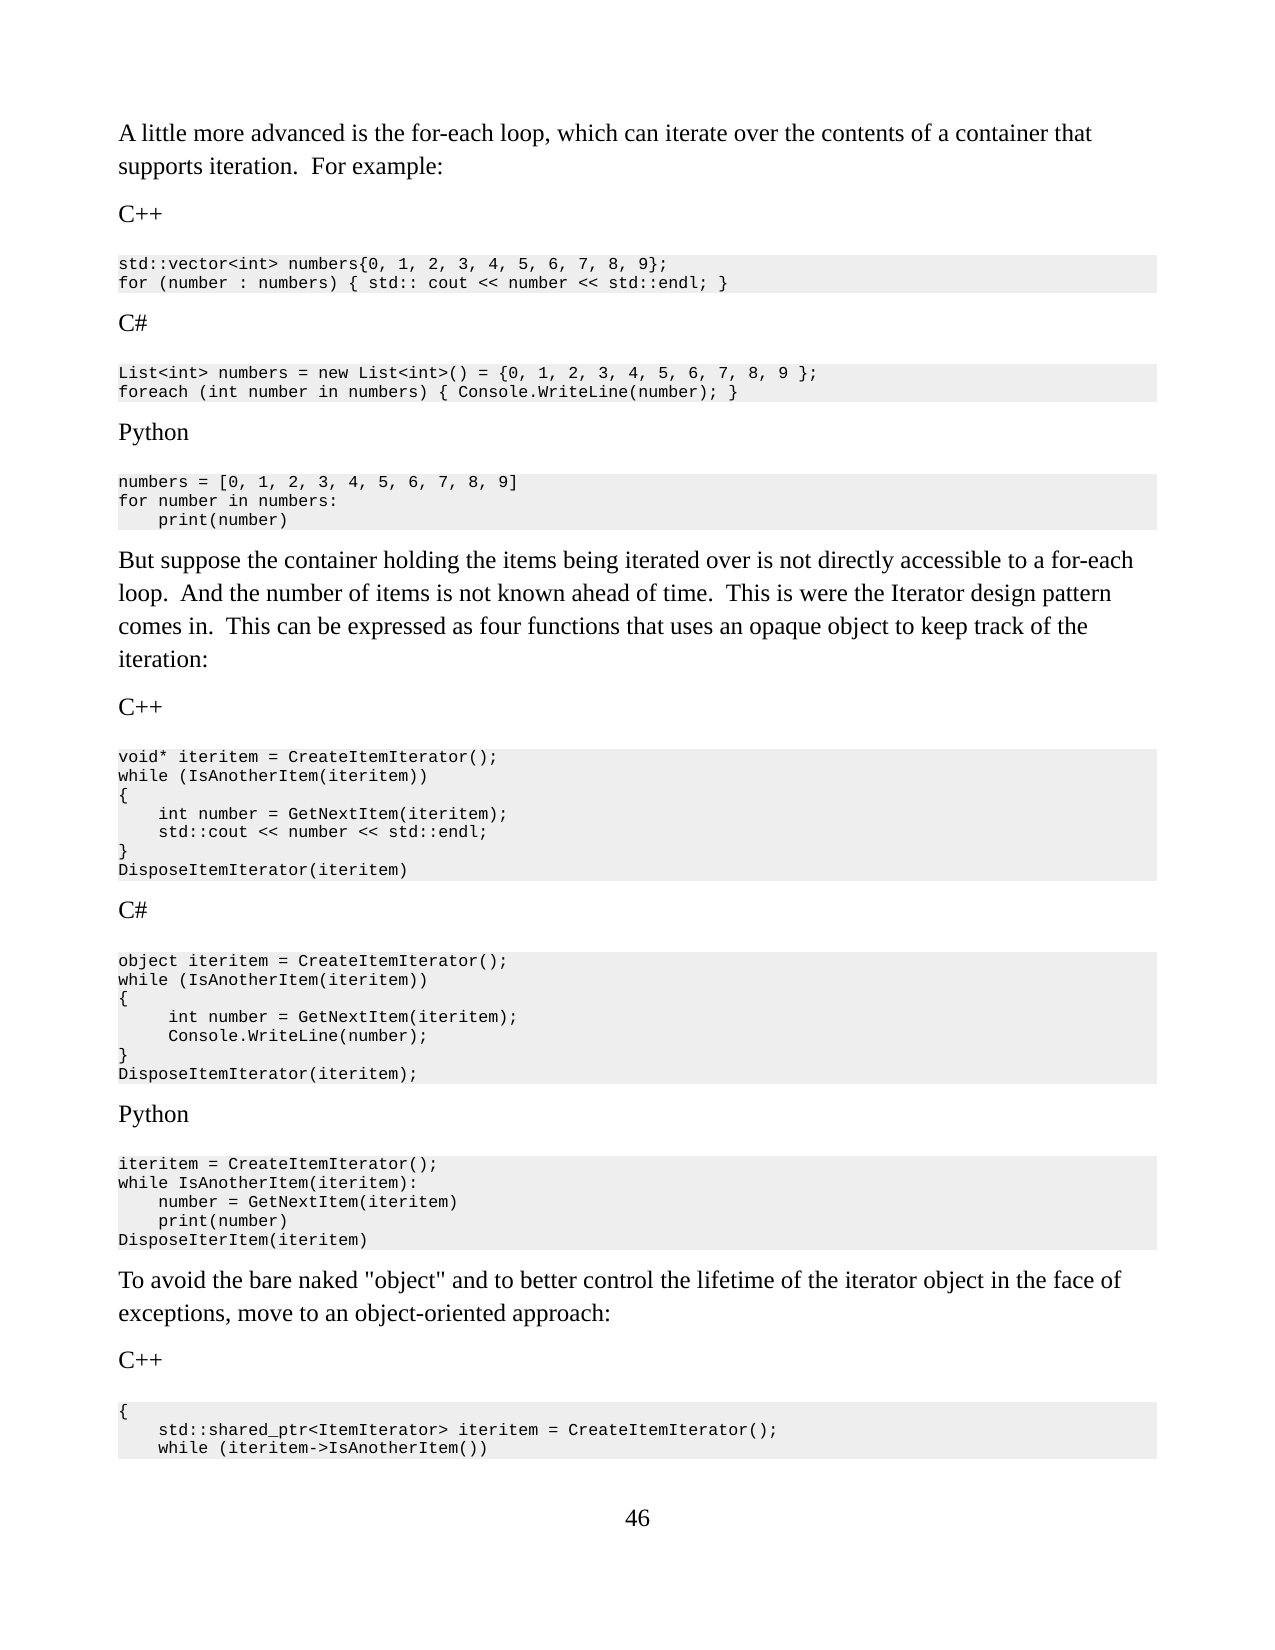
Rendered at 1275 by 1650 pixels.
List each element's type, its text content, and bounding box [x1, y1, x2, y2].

text But suppose the container holding the items being iterated over is not directly accessible to a for-each loop. And the number of items is not known ahead of time. This is were the Iterator design pattern comes in. This can be expressed as four functions that uses an opaque object to keep track of the iteration: [118, 545, 1157, 673]
text DisposeItemIterator(iteritem); [118, 1065, 1157, 1084]
text Python [118, 1099, 1157, 1128]
text A little more advanced is the for-each loop, which can iterate over the contents of a container that supports iteration. For example: [118, 118, 1157, 180]
text Python [118, 417, 1157, 446]
text } [118, 1046, 1157, 1065]
text C# [118, 896, 1157, 924]
text C# [118, 308, 1157, 337]
text } [118, 843, 1157, 862]
text DisposeItemIterator(iteritem) [118, 862, 1157, 881]
text print(number) [118, 1212, 1157, 1231]
text while (iteritem->IsAnotherItem()) [118, 1440, 1157, 1459]
text C++ [118, 199, 1157, 227]
text int number = GetNextItem(iteritem); [118, 1009, 1157, 1028]
text numbers = [0, 1, 2, 3, 4, 5, 6, 7, 8, 9] [118, 474, 1157, 493]
text number = GetNextItem(iteritem) [118, 1193, 1157, 1212]
text std::shared_ptr<ItemIterator> iteritem = CreateItemIterator(); [118, 1421, 1157, 1440]
text while IsAnotherItem(iteritem): [118, 1174, 1157, 1193]
text iteritem = CreateItemIterator(); [118, 1156, 1157, 1174]
text while (IsAnotherItem(iteritem)) [118, 971, 1157, 990]
text Console.WriteLine(number); [118, 1028, 1157, 1046]
text { [118, 990, 1157, 1009]
text print(number) [118, 512, 1157, 530]
text std::cout << number << std::endl; [118, 824, 1157, 843]
text { [118, 786, 1157, 805]
text object iteritem = CreateItemIterator(); [118, 952, 1157, 971]
text for number in numbers: [118, 493, 1157, 512]
text C++ [118, 692, 1157, 721]
text std::vector<int> numbers{0, 1, 2, 3, 4, 5, 6, 7, 8, 9}; [118, 255, 1157, 274]
text List<int> numbers = new List<int>() = {0, 1, 2, 3, 4, 5, 6, 7, 8, 9 }; [118, 364, 1157, 383]
text int number = GetNextItem(iteritem); [118, 805, 1157, 824]
text { [118, 1402, 1157, 1421]
text while (IsAnotherItem(iteritem)) [118, 767, 1157, 786]
text To avoid the bare naked "object" and to better control the lifetime of the iterator object in the face of exceptions, move to an object-oriented approach: [118, 1265, 1157, 1327]
text foreach (int number in numbers) { Console.WriteLine(number); } [118, 383, 1157, 402]
text for (number : numbers) { std:: cout << number << std::endl; } [118, 274, 1157, 293]
text void* iteritem = CreateItemIterator(); [118, 749, 1157, 767]
text DisposeIterItem(iteritem) [118, 1231, 1157, 1250]
text C++ [118, 1346, 1157, 1374]
